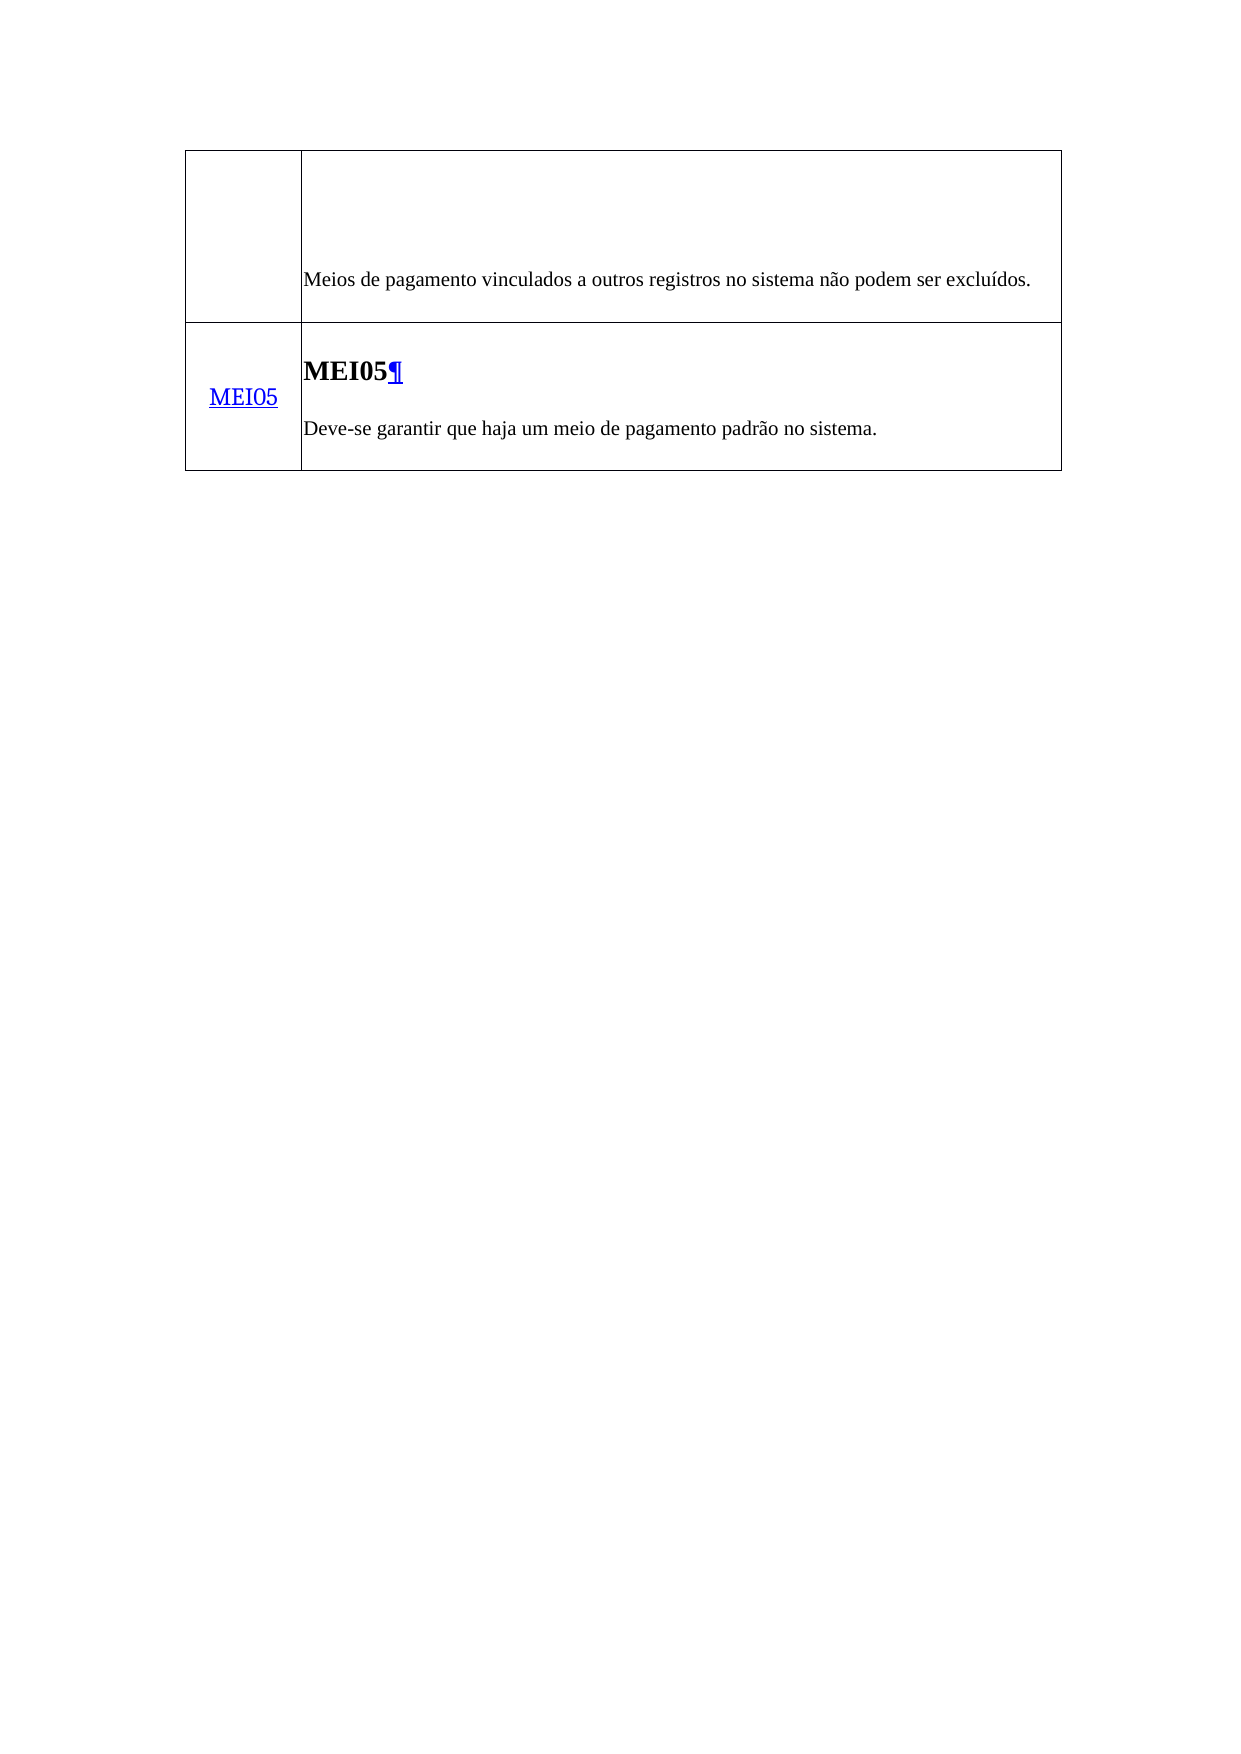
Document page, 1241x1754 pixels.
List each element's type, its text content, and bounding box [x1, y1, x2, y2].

table_cell MEI05¶ Deve-se garantir que haja um meio de pagamento padrão no sistema. [302, 323, 1061, 470]
table_cell Meios de pagamento vinculados a outros registros no sistema não podem ser excluídos. [302, 151, 1061, 322]
table_cell MEI05 [186, 323, 301, 470]
table_cell [186, 151, 301, 322]
